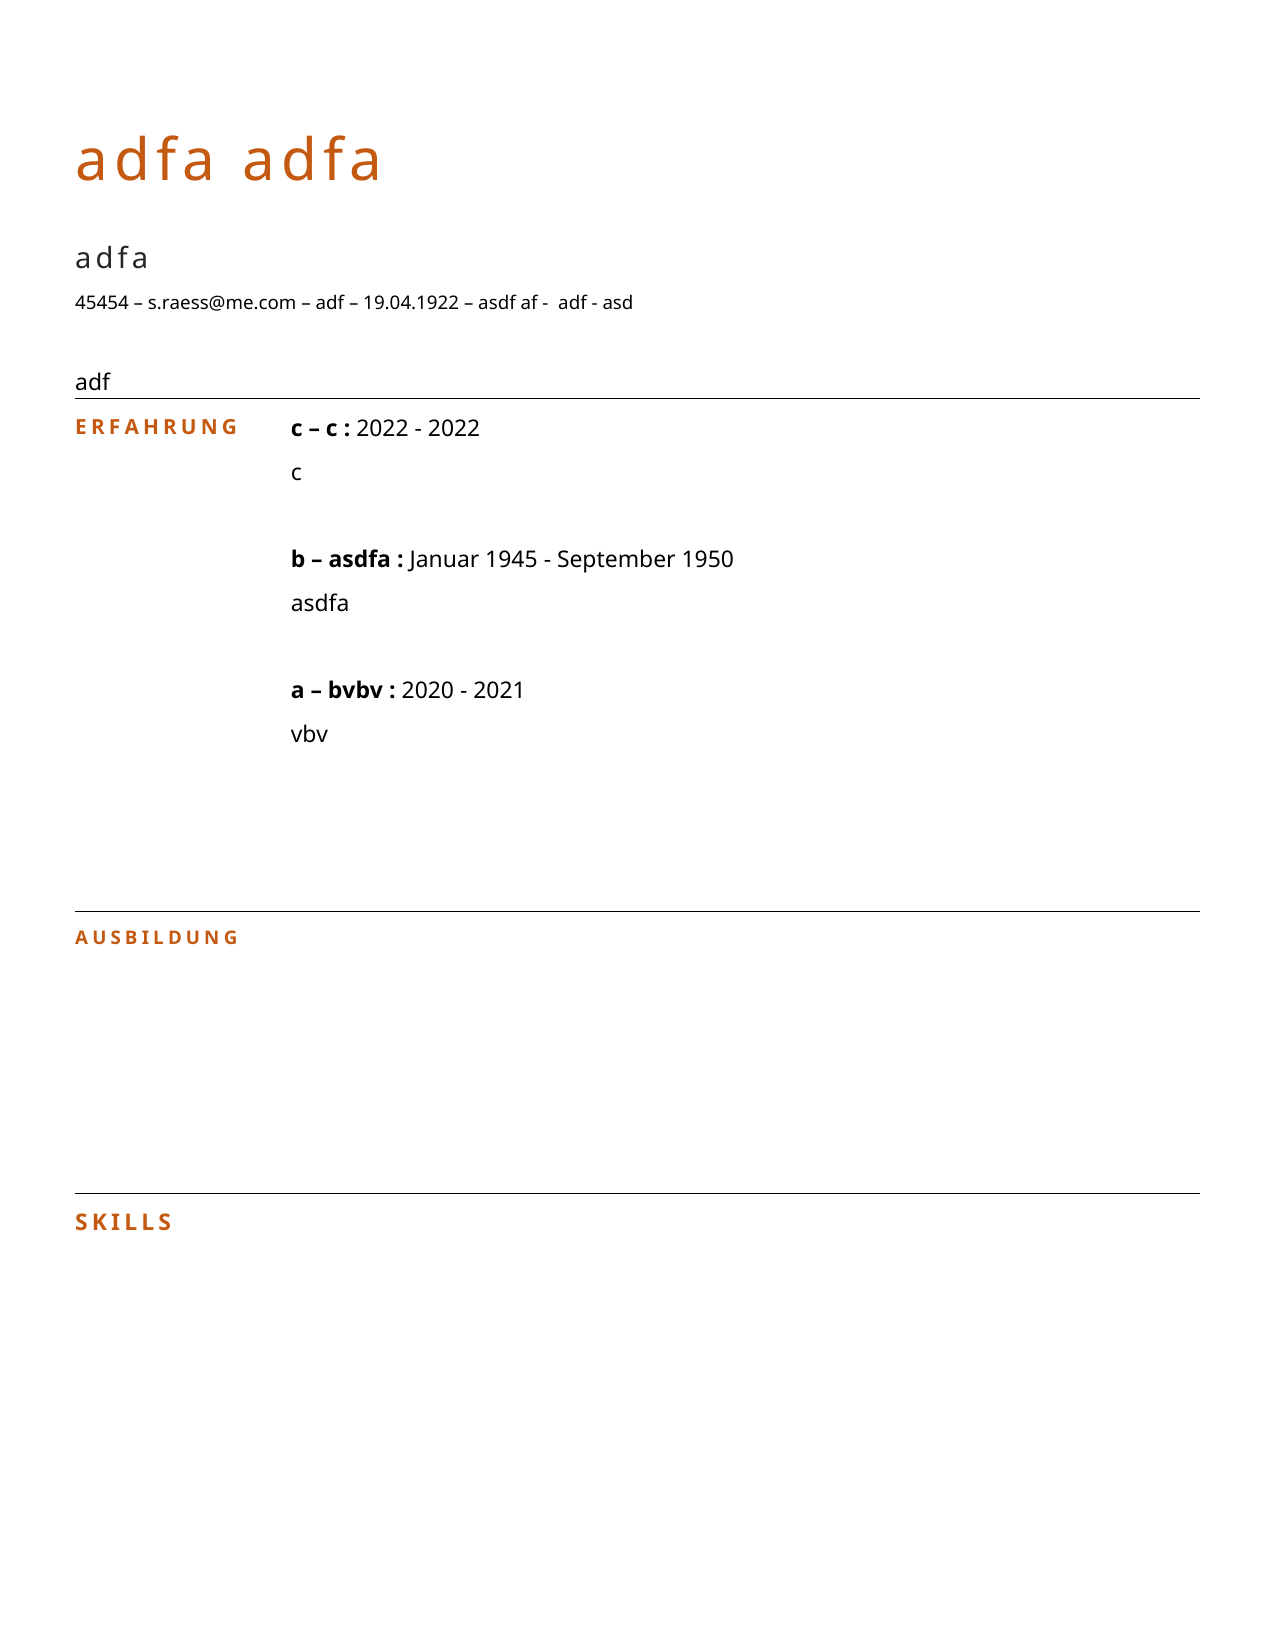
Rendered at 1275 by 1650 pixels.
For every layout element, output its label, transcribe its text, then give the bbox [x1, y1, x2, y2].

table_cell [263, 1194, 291, 1388]
table_cell [75, 1388, 262, 1418]
table_cell [291, 912, 1200, 1162]
table_cell Skills [75, 1194, 262, 1388]
table_cell [263, 881, 291, 911]
table_cell Erfahrung [75, 399, 262, 881]
table_cell [263, 1163, 291, 1192]
table_cell [75, 1163, 262, 1192]
table_cell [263, 399, 291, 881]
table_cell [291, 1194, 1200, 1388]
table_cell Ausbildung [75, 912, 262, 1162]
table_cell [291, 1388, 1200, 1418]
table_cell [291, 881, 1200, 911]
table_header adfa adfa adfa 45454 – s.raess@me.com – adf – 19.04.1922 – asdf af - adf - asd adf [75, 118, 1200, 398]
table_cell [263, 912, 291, 1162]
table_cell [263, 1388, 291, 1418]
table_cell c – c : 2022 - 2022 c b – asdfa : Januar 1945 - September 1950 asdfa a – bvbv : 2020 - 2021 vbv [291, 399, 1200, 881]
table_cell [291, 1163, 1200, 1192]
table_cell [75, 881, 262, 911]
